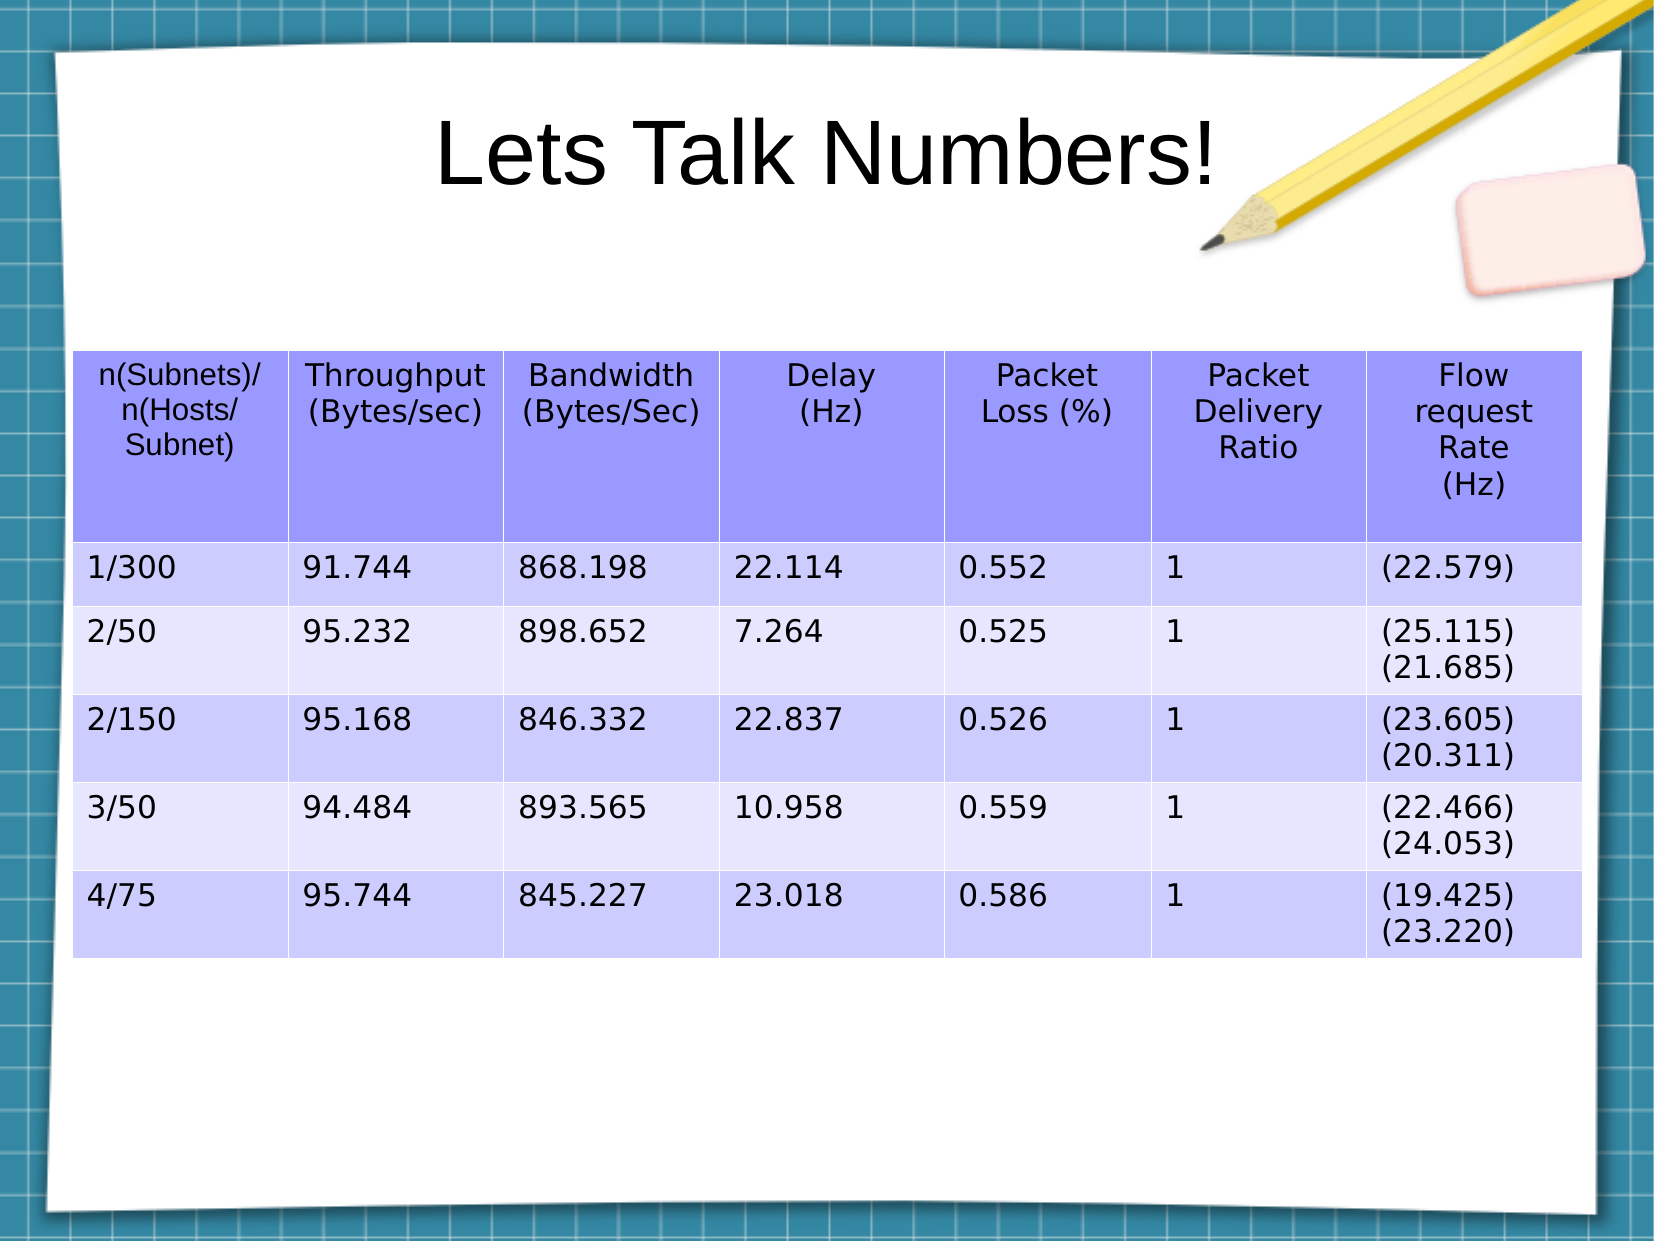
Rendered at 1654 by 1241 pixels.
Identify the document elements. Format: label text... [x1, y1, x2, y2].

table_cell 846.332 [504, 695, 719, 782]
table_header n(Subnets)/n(Hosts/Subnet) [73, 351, 288, 542]
table_cell 893.565 [504, 783, 719, 870]
table_cell 95.232 [289, 607, 503, 694]
picture [0, 0, 1654, 1241]
table_cell 95.744 [289, 871, 503, 958]
table_cell 2/50 [73, 607, 288, 694]
table_cell (23.605) (20.311) [1367, 695, 1582, 782]
table_cell 7.264 [720, 607, 944, 694]
table_cell 0.552 [945, 543, 1151, 606]
table_cell 868.198 [504, 543, 719, 606]
table_cell 23.018 [720, 871, 944, 958]
table_cell 2/150 [73, 695, 288, 782]
table_cell 3/50 [73, 783, 288, 870]
table_cell 845.227 [504, 871, 719, 958]
table_header Packet Loss (%) [945, 351, 1151, 542]
table_header Bandwidth (Bytes/Sec) [504, 351, 719, 542]
table_cell 1 [1152, 871, 1366, 958]
table_cell 22.114 [720, 543, 944, 606]
table_cell 22.837 [720, 695, 944, 782]
table_header Throughput (Bytes/sec) [289, 351, 503, 542]
title Lets Talk Numbers! [82, 49, 1571, 257]
table_cell 0.526 [945, 695, 1151, 782]
table_cell 1 [1152, 543, 1366, 606]
table_cell 95.168 [289, 695, 503, 782]
table_cell 4/75 [73, 871, 288, 958]
table_cell 91.744 [289, 543, 503, 606]
table_cell 898.652 [504, 607, 719, 694]
table_header Delay (Hz) [720, 351, 944, 542]
table_cell 1 [1152, 783, 1366, 870]
table_cell (25.115)(21.685) [1367, 607, 1582, 694]
table_cell 94.484 [289, 783, 503, 870]
table_cell 0.586 [945, 871, 1151, 958]
table_cell (19.425) (23.220) [1367, 871, 1582, 958]
table_cell 1 [1152, 695, 1366, 782]
table_header Flow request Rate (Hz) [1367, 351, 1582, 542]
table_header Packet Delivery Ratio [1152, 351, 1366, 542]
table_cell 0.525 [945, 607, 1151, 694]
table_cell 0.559 [945, 783, 1151, 870]
table_cell (22.466) (24.053) [1367, 783, 1582, 870]
table_cell (22.579) [1367, 543, 1582, 606]
table_cell 1/300 [73, 543, 288, 606]
table_cell 1 [1152, 607, 1366, 694]
table_cell 10.958 [720, 783, 944, 870]
